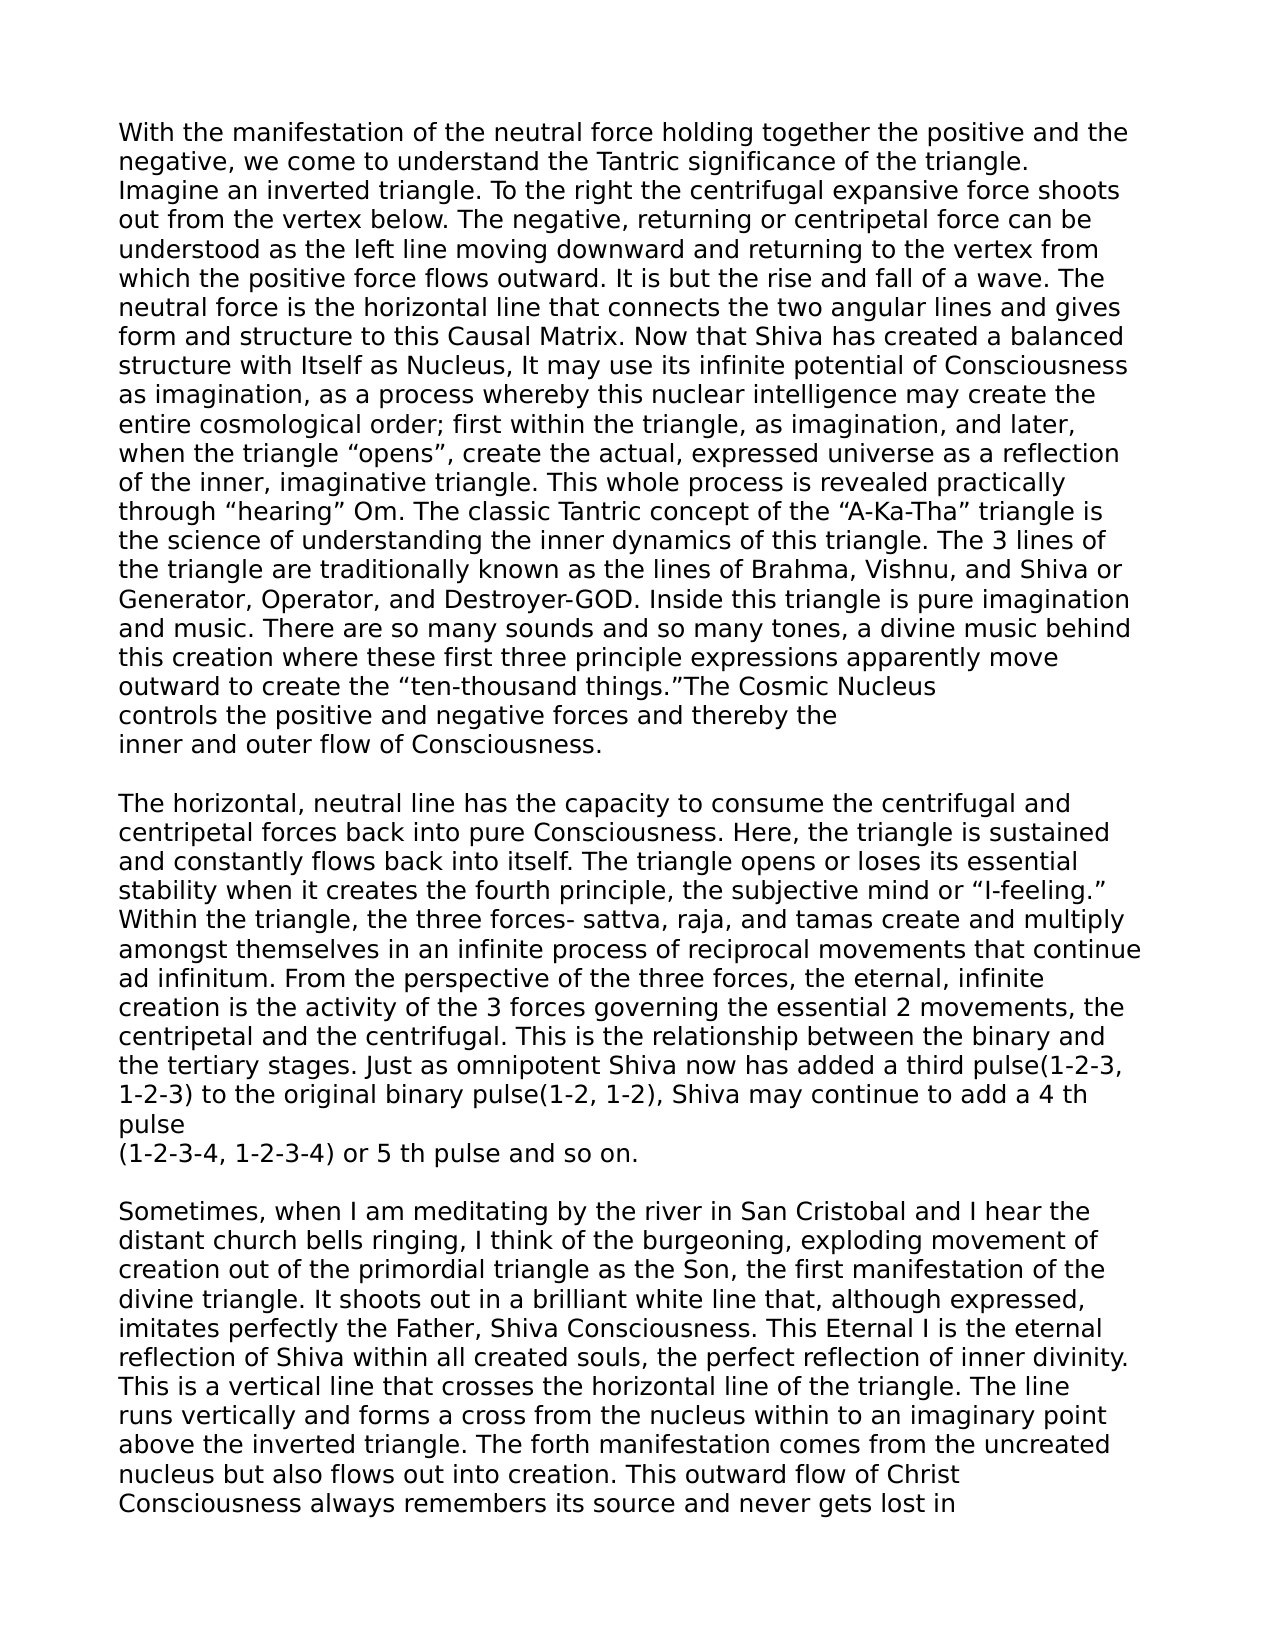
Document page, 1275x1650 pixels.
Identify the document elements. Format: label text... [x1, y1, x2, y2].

text the triangle are traditionally known as the lines of Brahma, Vishnu, and Shiva or [118, 556, 1157, 585]
text and constantly flows back into itself. The triangle opens or loses its essential [118, 847, 1157, 876]
text the science of understanding the inner dynamics of this triangle. The 3 lines of [118, 526, 1157, 556]
text above the inverted triangle. The forth manifestation comes from the uncreated [118, 1431, 1157, 1460]
text understood as the left line moving downward and returning to the vertex from [118, 235, 1157, 264]
text as imagination, as a process whereby this nuclear intelligence may create the [118, 381, 1157, 410]
text centripetal forces back into pure Consciousness. Here, the triangle is sustained [118, 818, 1157, 847]
text With the manifestation of the neutral force holding together the positive and the [118, 118, 1157, 147]
text Sometimes, when I am meditating by the river in San Cristobal and I hear the [118, 1197, 1157, 1226]
text centripetal and the centrifugal. This is the relationship between the binary and [118, 1022, 1157, 1051]
text the tertiary stages. Just as omnipotent Shiva now has added a third pulse(1-2-3, [118, 1051, 1157, 1081]
text inner and outer flow of Consciousness. [118, 731, 1157, 760]
text This is a vertical line that crosses the horizontal line of the triangle. The line [118, 1372, 1157, 1401]
text out from the vertex below. The negative, returning or centripetal force can be [118, 206, 1157, 235]
text outward to create the “ten-thousand things.”The Cosmic Nucleus [118, 672, 1157, 701]
text divine triangle. It shoots out in a brilliant white line that, although expressed, [118, 1285, 1157, 1314]
text 1-2-3) to the original binary pulse(1-2, 1-2), Shiva may continue to add a 4 th pulse [118, 1081, 1157, 1139]
text creation is the activity of the 3 forces governing the essential 2 movements, the [118, 993, 1157, 1022]
text controls the positive and negative forces and thereby the [118, 701, 1157, 731]
text stability when it creates the fourth principle, the subjective mind or “I-feeling.” [118, 876, 1157, 906]
text The horizontal, neutral line has the capacity to consume the centrifugal and [118, 789, 1157, 818]
text creation out of the primordial triangle as the Son, the first manifestation of the [118, 1256, 1157, 1285]
text structure with Itself as Nucleus, It may use its infinite potential of Consciousness [118, 351, 1157, 381]
text which the positive force flows outward. It is but the rise and fall of a wave. The [118, 264, 1157, 293]
text of the inner, imaginative triangle. This whole process is revealed practically [118, 468, 1157, 497]
text Generator, Operator, and Destroyer-GOD. Inside this triangle is pure imagination [118, 585, 1157, 614]
text runs vertically and forms a cross from the nucleus within to an imaginary point [118, 1401, 1157, 1431]
text amongst themselves in an infinite process of reciprocal movements that continue [118, 935, 1157, 964]
text negative, we come to understand the Tantric significance of the triangle. [118, 147, 1157, 176]
text Consciousness always remembers its source and never gets lost in [118, 1489, 1157, 1518]
text this creation where these first three principle expressions apparently move [118, 643, 1157, 672]
text imitates perfectly the Father, Shiva Consciousness. This Eternal I is the eternal [118, 1314, 1157, 1343]
text reflection of Shiva within all created souls, the perfect reflection of inner divinity. [118, 1343, 1157, 1372]
text nucleus but also flows out into creation. This outward flow of Christ [118, 1460, 1157, 1489]
text ad infinitum. From the perspective of the three forces, the eternal, infinite [118, 964, 1157, 993]
text and music. There are so many sounds and so many tones, a divine music behind [118, 614, 1157, 643]
text form and structure to this Causal Matrix. Now that Shiva has created a balanced [118, 322, 1157, 351]
text when the triangle “opens”, create the actual, expressed universe as a reflection [118, 439, 1157, 468]
text Within the triangle, the three forces- sattva, raja, and tamas create and multiply [118, 906, 1157, 935]
text distant church bells ringing, I think of the burgeoning, exploding movement of [118, 1226, 1157, 1256]
text entire cosmological order; first within the triangle, as imagination, and later, [118, 410, 1157, 439]
text (1-2-3-4, 1-2-3-4) or 5 th pulse and so on. [118, 1139, 1157, 1168]
text through “hearing” Om. The classic Tantric concept of the “A-Ka-Tha” triangle is [118, 497, 1157, 526]
text neutral force is the horizontal line that connects the two angular lines and gives [118, 293, 1157, 322]
text Imagine an inverted triangle. To the right the centrifugal expansive force shoots [118, 176, 1157, 206]
